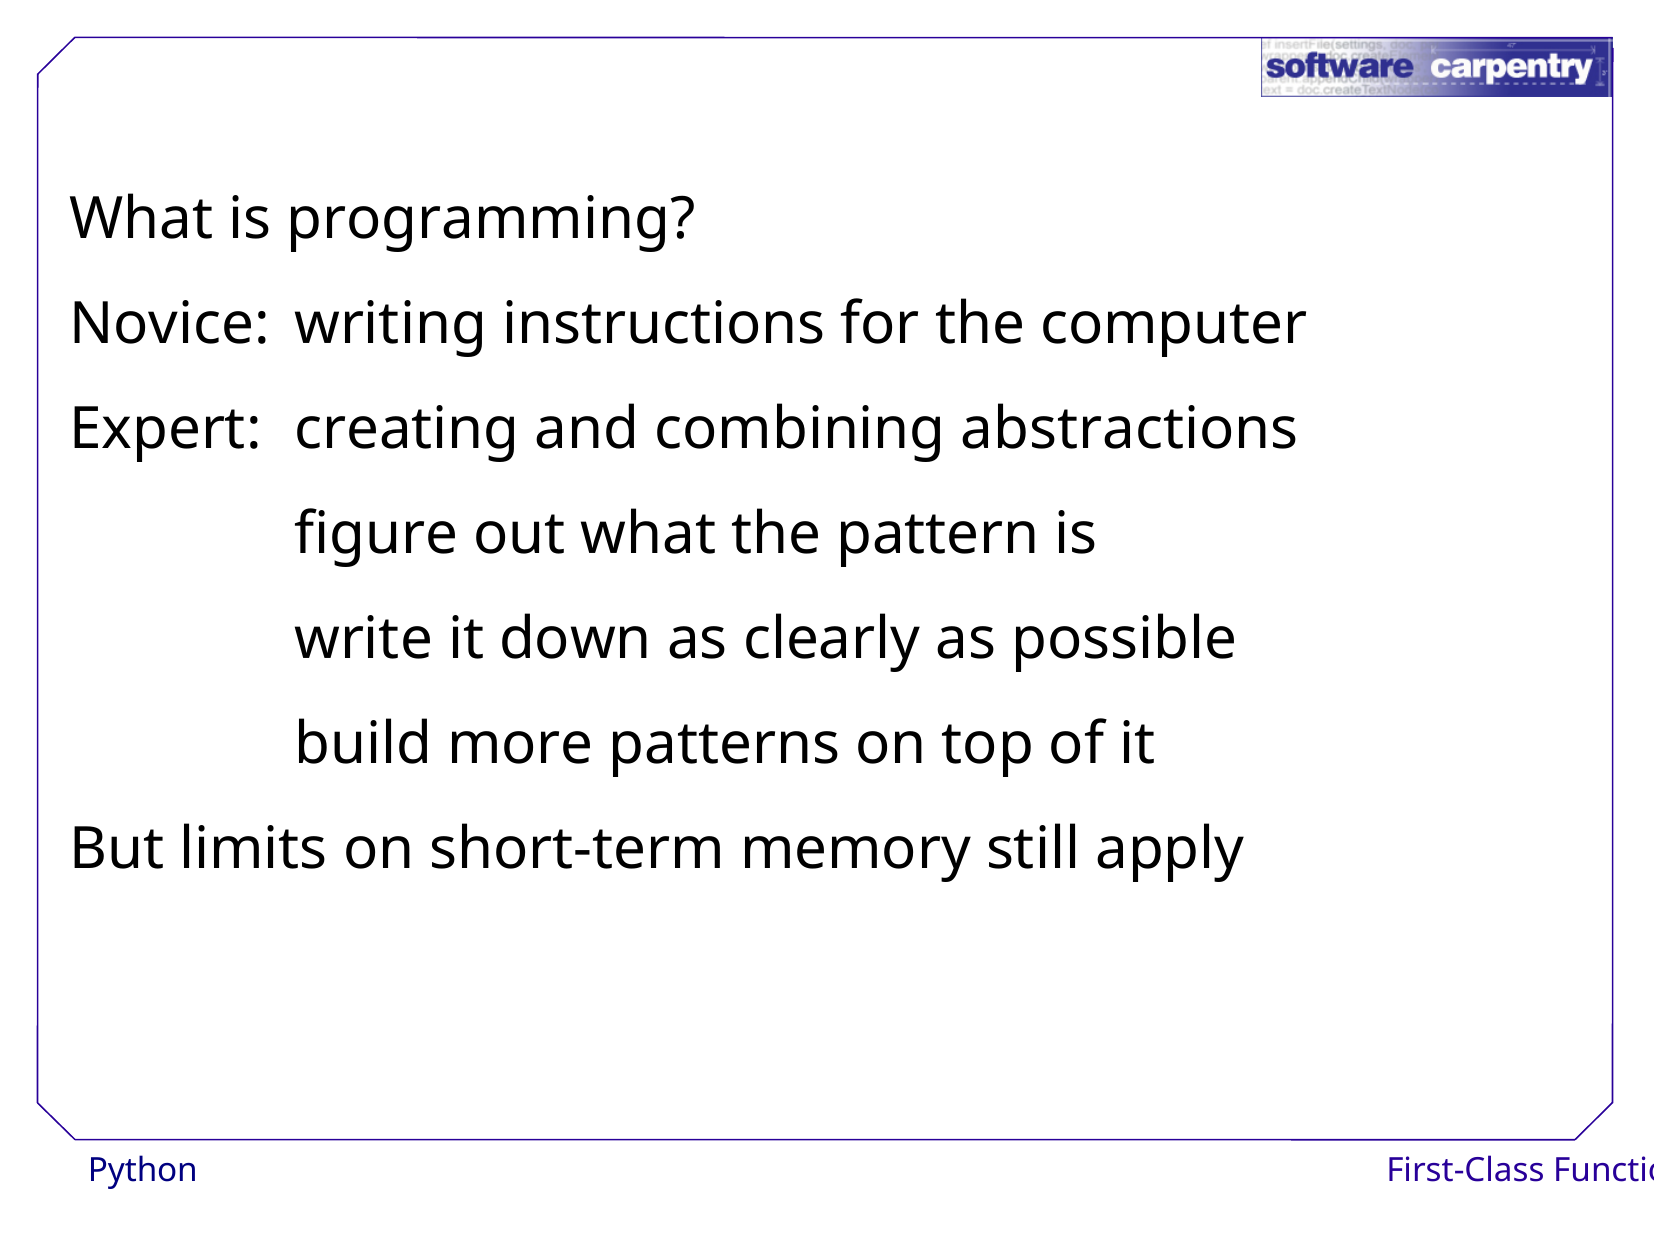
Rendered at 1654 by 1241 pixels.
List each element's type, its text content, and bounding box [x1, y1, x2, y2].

text_box What is programming? Novice: writing instructions for the computer Expert: creating and combining abstractions figure out what the pattern is write it down as clearly as possible build more patterns on top of it But limits on short-term memory still apply [54, 138, 1473, 889]
picture [1261, 39, 1613, 97]
